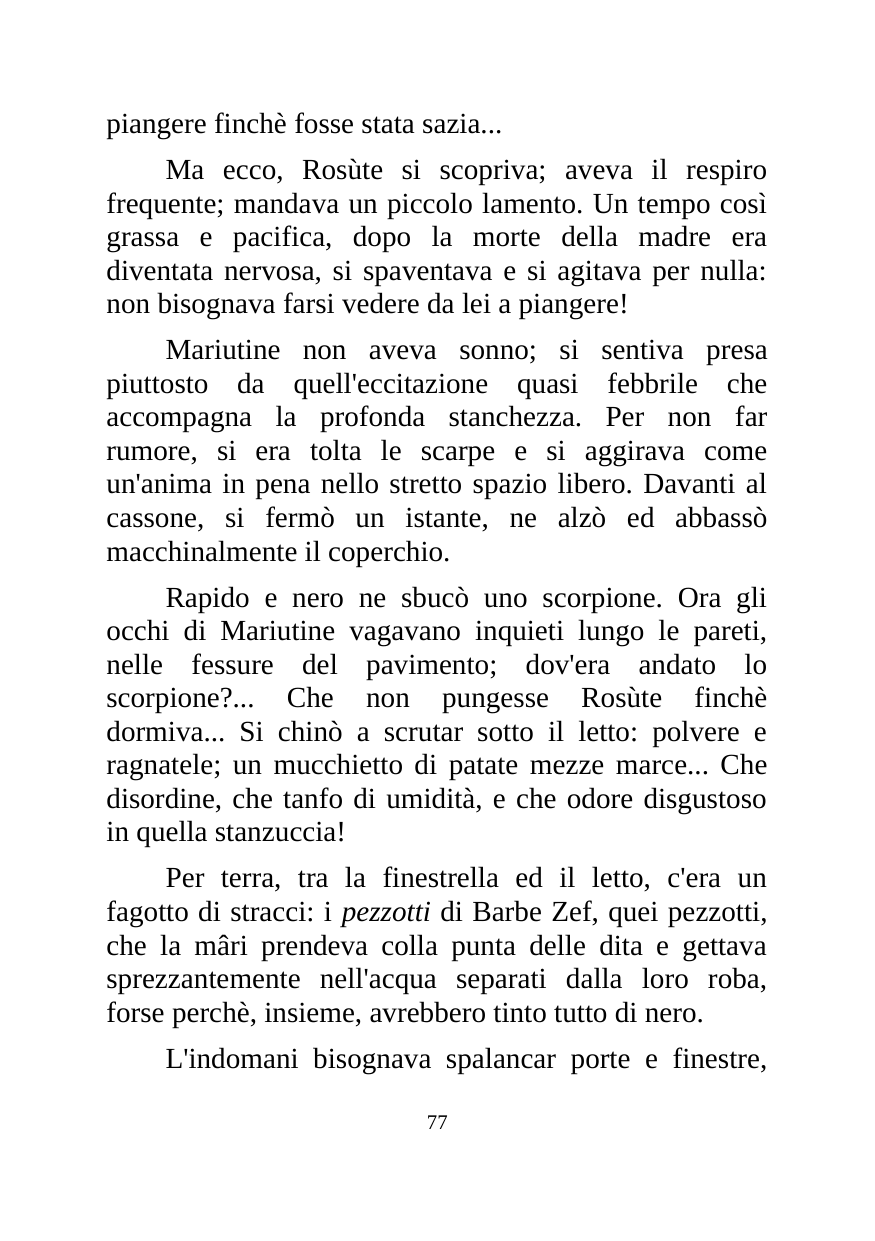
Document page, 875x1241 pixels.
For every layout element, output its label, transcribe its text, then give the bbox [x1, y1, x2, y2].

text Mariutine non aveva sonno; si sentiva presa piuttosto da quell'eccitazione quasi febbrile che accompagna la profonda stanchezza. Per non far rumore, si era tolta le scarpe e si aggirava come un'anima in pena nello stretto spazio libero. Davanti al cassone, si fermò un istante, ne alzò ed abbassò macchinalmente il coperchio. [106, 332, 768, 567]
text Per terra, tra la finestrella ed il letto, c'era un fagotto di stracci: i pezzotti di Barbe Zef, quei pezzotti, che la mâri prendeva colla punta delle dita e gettava sprezzantemente nell'acqua separati dalla loro roba, forse perchè, insieme, avrebbero tinto tutto di nero. [106, 861, 768, 1028]
text piangere finchè fosse stata sazia... [106, 106, 768, 140]
text Rapido e nero ne sbucò uno scorpione. Ora gli occhi di Mariutine vagavano inquieti lungo le pareti, nelle fessure del pavimento; dov'era andato lo scorpione?... Che non pungesse Rosùte finchè dormiva... Si chinò a scrutar sotto il letto: polvere e ragnatele; un mucchietto di patate mezze marce... Che disordine, che tanfo di umidità, e che odore disgustoso in quella stanzuccia! [106, 580, 768, 848]
text L'indomani bisognava spalancar porte e finestre, [106, 1041, 768, 1074]
text Ma ecco, Rosùte si scopriva; aveva il respiro frequente; mandava un piccolo lamento. Un tempo così grassa e pacifica, dopo la morte della madre era diventata nervosa, si spaventava e si agitava per nulla: non bisognava farsi vedere da lei a piangere! [106, 152, 768, 320]
